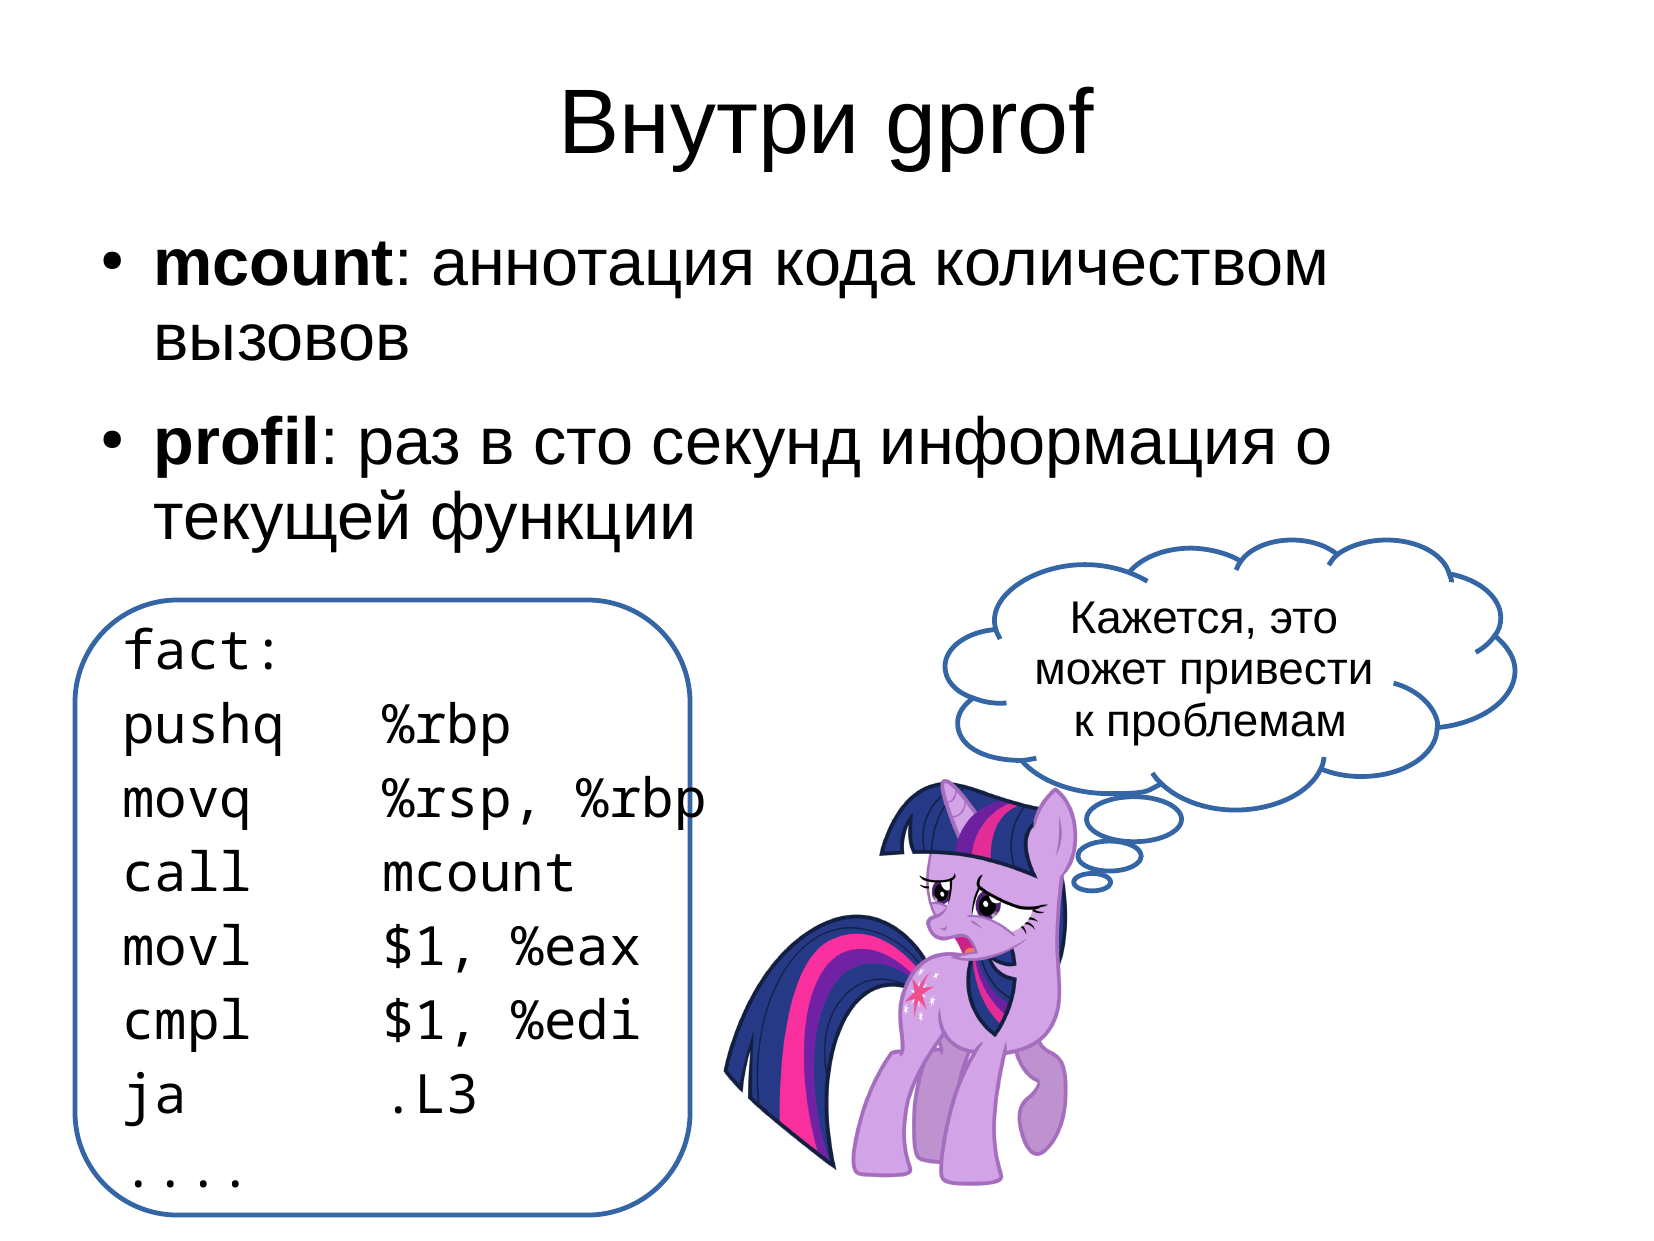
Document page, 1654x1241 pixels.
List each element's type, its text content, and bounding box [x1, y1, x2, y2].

text_box Кажется, это может привести к проблемам [945, 540, 1516, 811]
text_box fact: pushq %rbp movq %rsp, %rbp call mcount movl $1, %eax cmpl $1, %edi ja .L3 .... [75, 600, 691, 1216]
title Внутри gprof [82, 17, 1571, 225]
picture [705, 764, 1124, 1208]
list mcount: аннотация кода количеством вызовов profil: раз в сто секунд информация о текущей функции [82, 225, 1571, 599]
text_box Кажется, это может привести к проблемам [1077, 796, 1182, 872]
